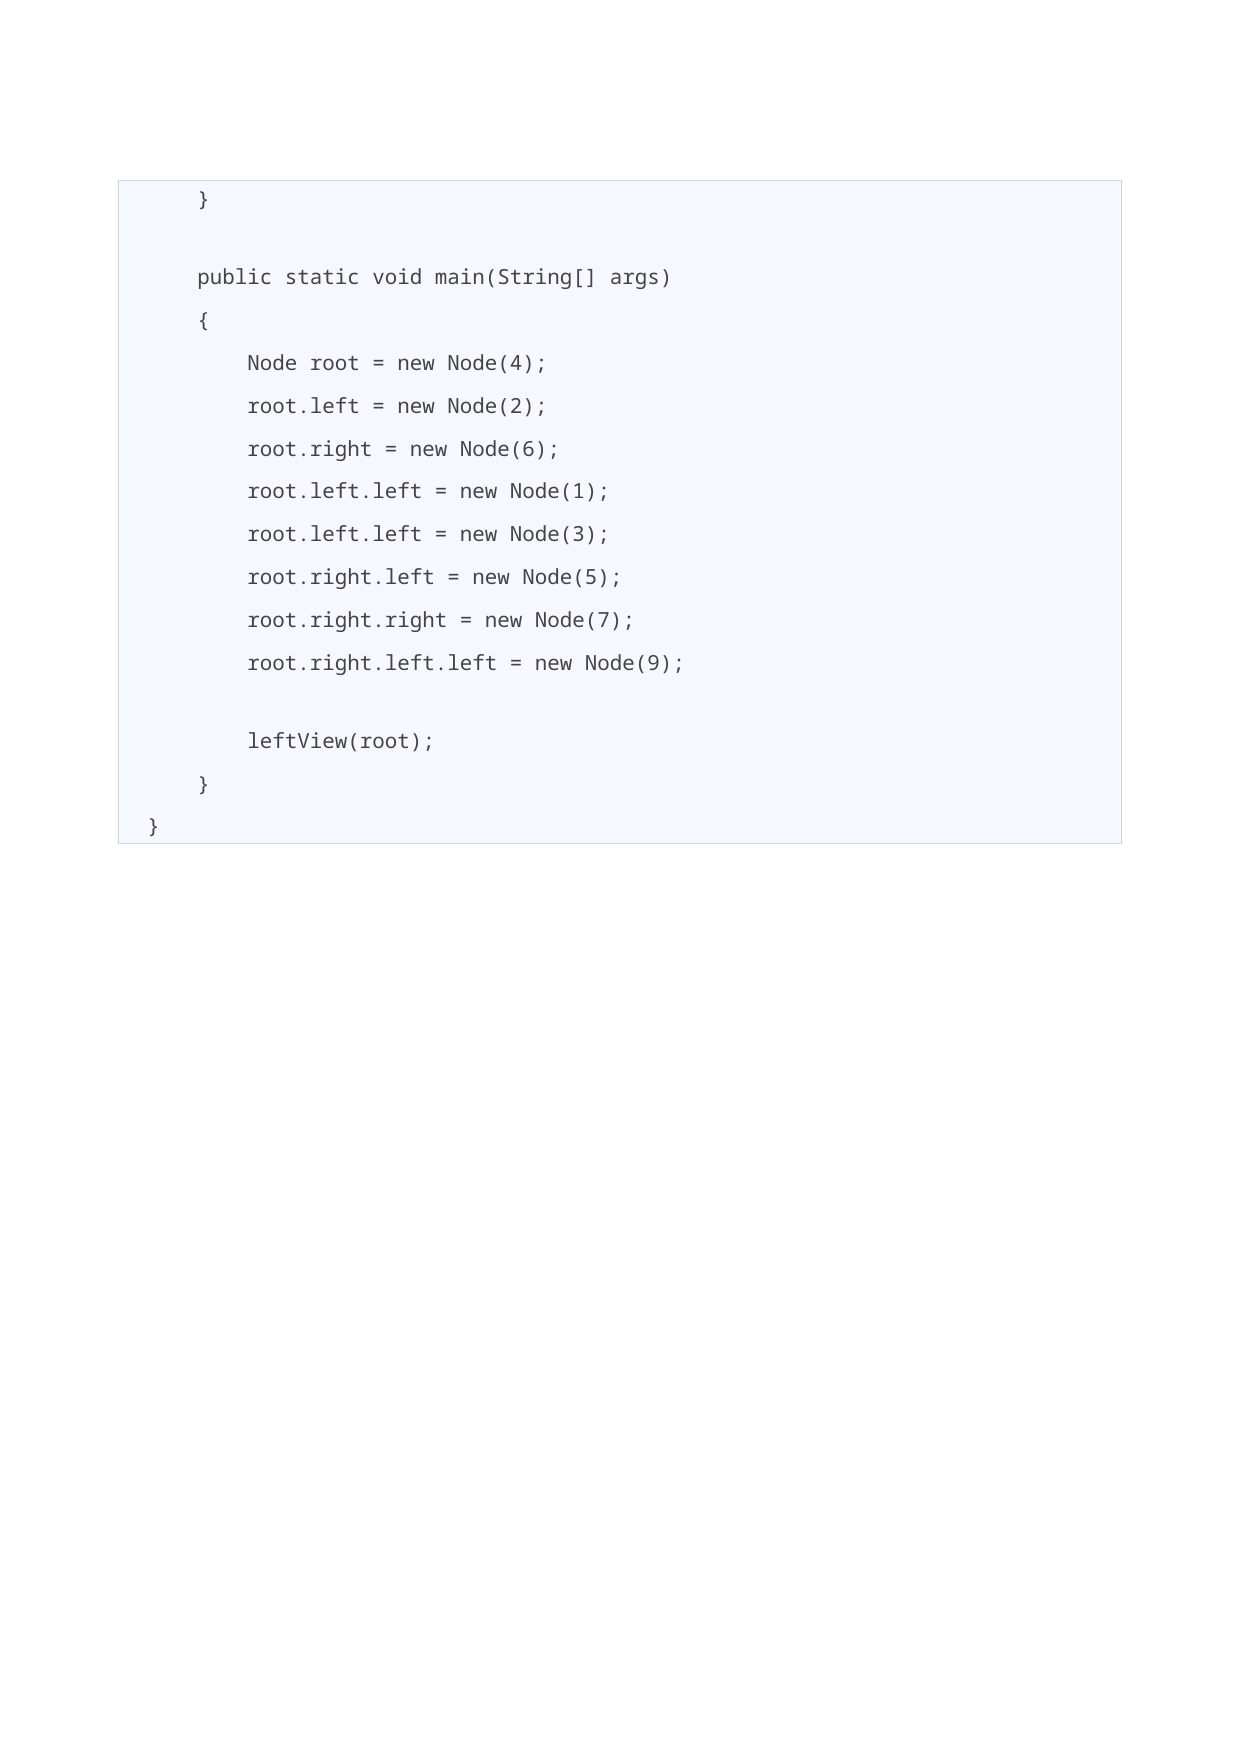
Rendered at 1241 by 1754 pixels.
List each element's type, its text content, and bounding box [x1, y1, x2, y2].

text root.right.left.left = new Node(9); [119, 644, 1121, 676]
text root.right.left = new Node(5); [119, 558, 1121, 591]
text root.left.left = new Node(1); [119, 473, 1121, 505]
text root.right = new Node(6); [119, 430, 1121, 462]
text } [119, 181, 1121, 213]
text public static void main(String[] args) [119, 258, 1121, 291]
text } [119, 765, 1121, 797]
text root.left.left = new Node(3); [119, 515, 1121, 548]
text Node root = new Node(4); [119, 344, 1121, 377]
text root.left = new Node(2); [119, 387, 1121, 419]
text { [119, 301, 1121, 334]
text root.right.right = new Node(7); [119, 601, 1121, 633]
text } [119, 808, 1121, 843]
text leftView(root); [119, 722, 1121, 754]
